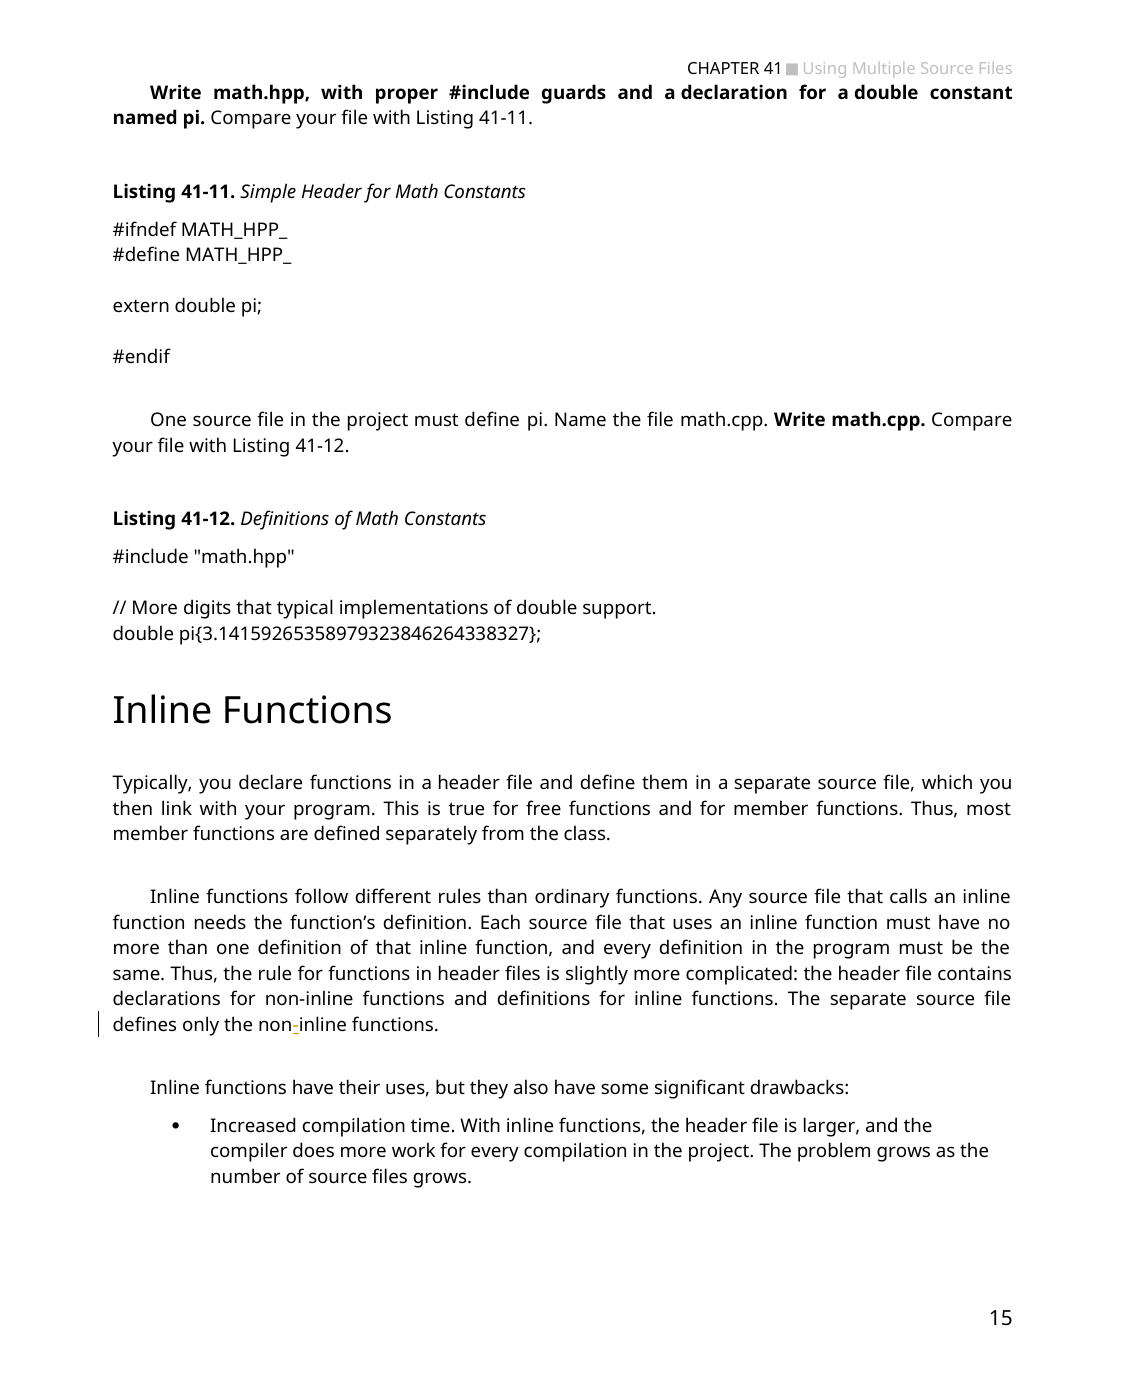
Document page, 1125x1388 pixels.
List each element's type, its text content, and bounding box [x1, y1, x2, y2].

text #endif [112, 343, 1012, 369]
text Write math.hpp, with proper #include guards and a declaration for a double constant named pi. Compare your file with Listing 41-11. [112, 79, 1012, 130]
text One source file in the project must define pi. Name the file math.cpp. Write math.cpp. Compare your file with Listing 41-12. [112, 407, 1012, 458]
subtitle Inline Functions [112, 683, 1012, 734]
text // More digits that typical implementations of double support. [112, 594, 1012, 620]
text Inline functions follow different rules than ordinary functions. Any source file that calls an inline function needs the function’s definition. Each source file that uses an inline function must have no more than one definition of that inline function, and every definition in the program must be the same. Thus, the rule for functions in header files is slightly more complicated: the header file contains declarations for non-inline functions and definitions for inline functions. The separate source file defines only the non-inline functions. [112, 884, 1012, 1037]
text Listing 41-12. Definitions of Math Constants [112, 506, 1012, 531]
text double pi{3.14159265358979323846264338327}; [112, 620, 1012, 646]
list Increased compilation time. With inline functions, the header file is larger, and the compiler does more work for every compilation in the project. The problem grows as the number of source files grows. [172, 1112, 1012, 1189]
text Inline functions have their uses, but they also have some significant drawbacks: [112, 1074, 1012, 1100]
text extern double pi; [112, 292, 1012, 318]
text #ifndef MATH_HPP_ [112, 216, 1012, 241]
text Listing 41-11. Simple Header for Math Constants [112, 178, 1012, 203]
text Typically, you declare functions in a header file and define them in a separate source file, which you then link with your program. This is true for free functions and for member functions. Thus, most member functions are defined separately from the class. [112, 769, 1012, 846]
text #define MATH_HPP_ [112, 241, 1012, 267]
text #include "math.hpp" [112, 543, 1012, 569]
